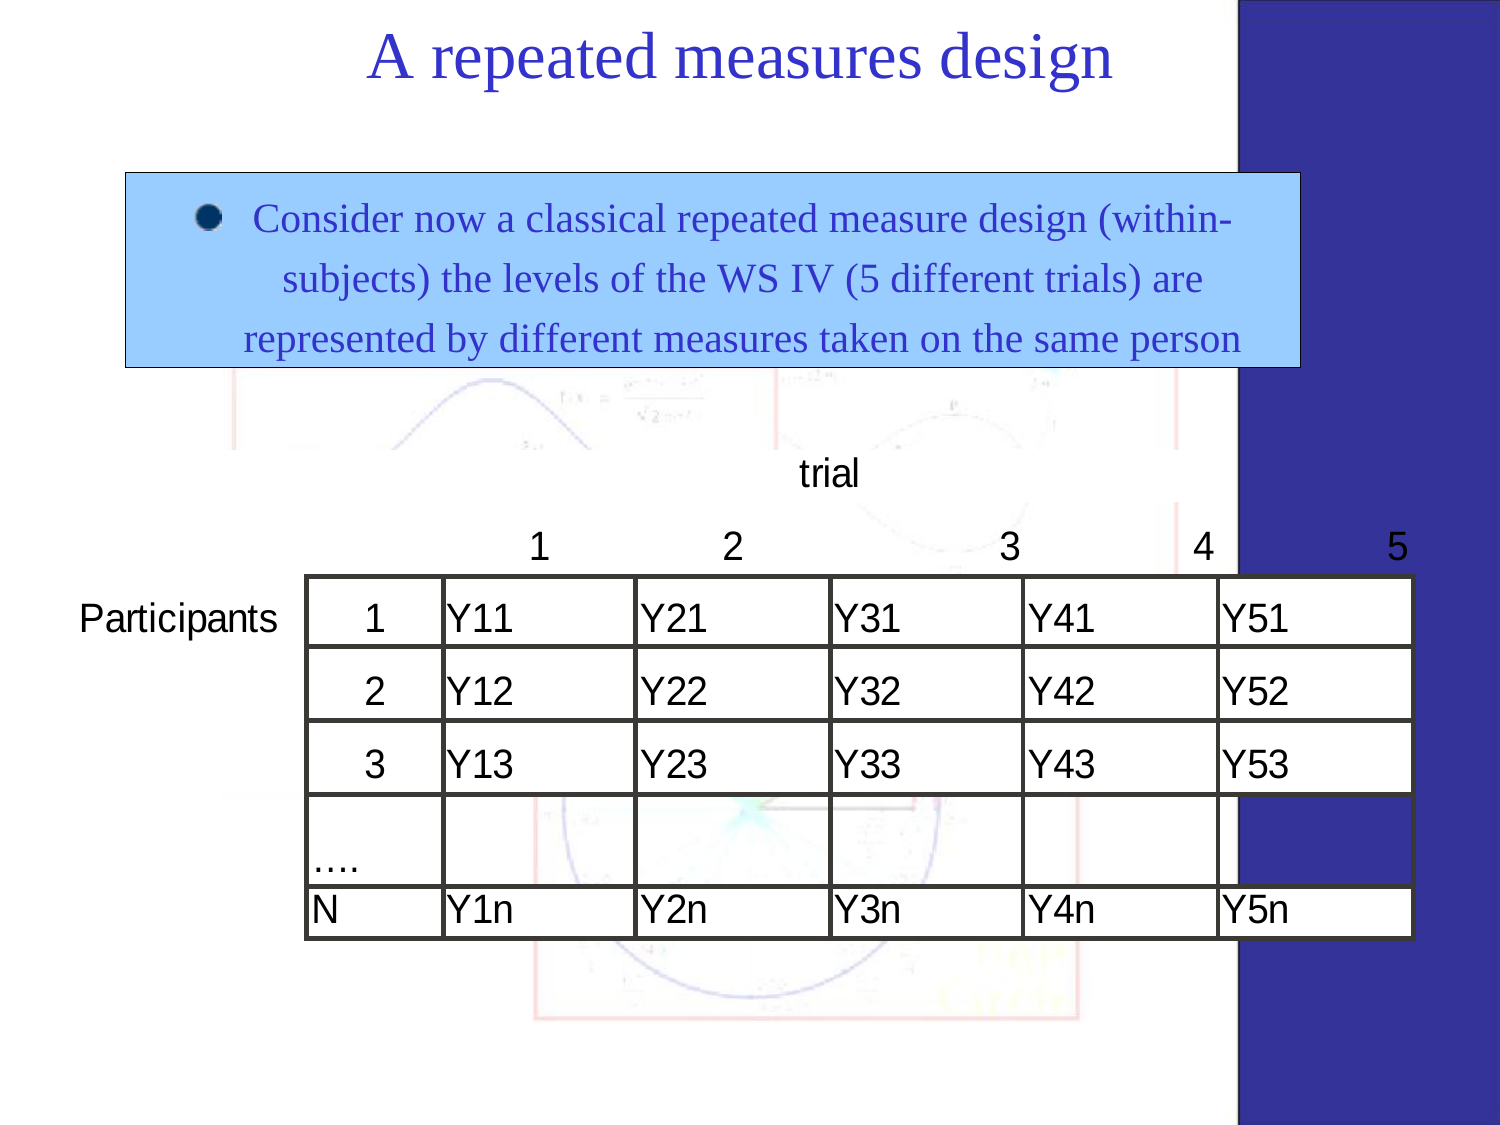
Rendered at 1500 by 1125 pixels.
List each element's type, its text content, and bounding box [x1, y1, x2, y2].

picture [0, 0, 1500, 1125]
title A repeated measures design [259, 1, 1223, 102]
text_box Consider now a classical repeated measure design (within-subjects) the levels of the WS IV (5 different trials) are represented by different measures taken on the same person [125, 172, 1301, 368]
chart [75, 450, 1416, 943]
